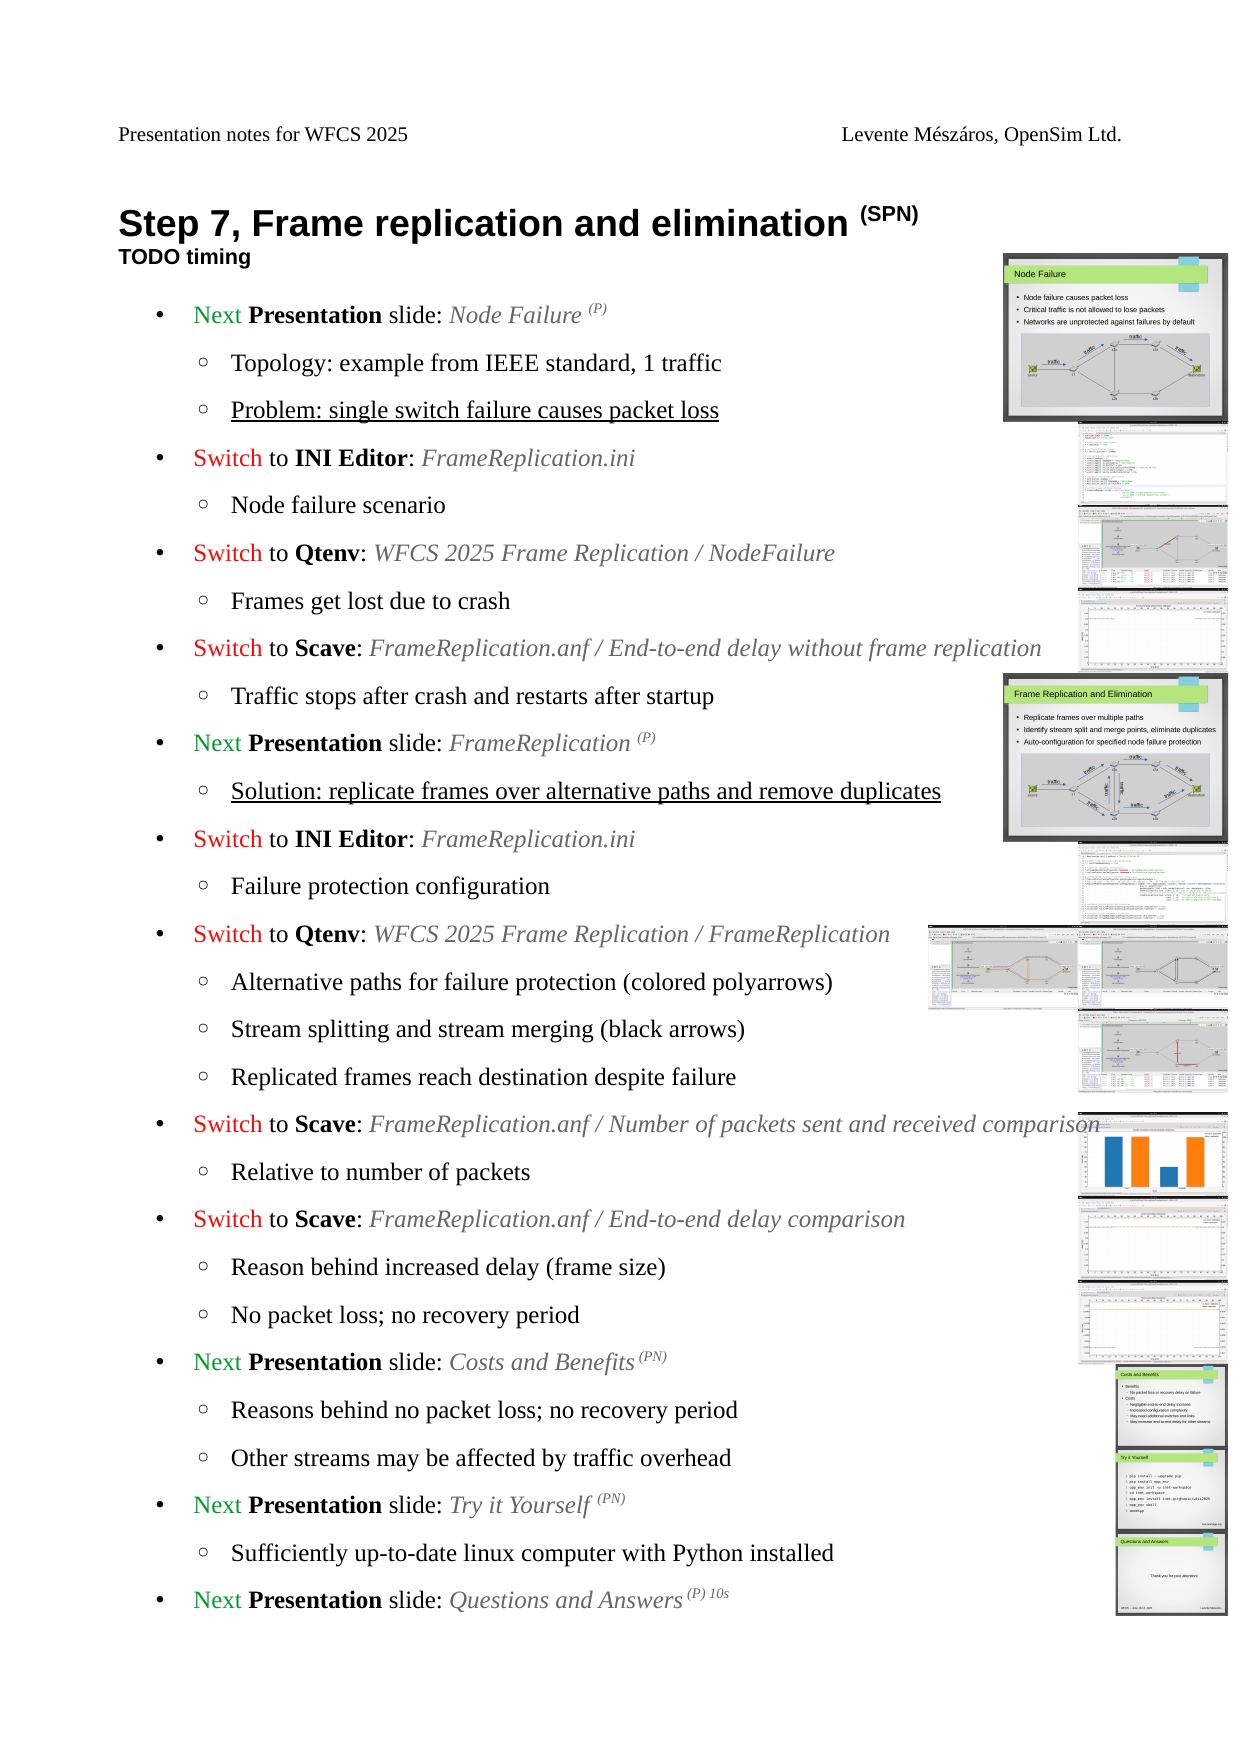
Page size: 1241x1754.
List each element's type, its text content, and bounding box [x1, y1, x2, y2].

list Next Presentation slide: FrameReplication (P) [156, 728, 1003, 757]
list Switch to INI Editor: FrameReplication.ini [156, 824, 1078, 852]
list Problem: single switch failure causes packet loss [193, 395, 1078, 424]
list Next Presentation slide: Try it Yourself (PN) [156, 1490, 1115, 1519]
list Other streams may be affected by traffic overhead [193, 1443, 1115, 1471]
list Switch to Scave: FrameReplication.anf / End-to-end delay comparison [156, 1204, 1078, 1233]
list Node failure scenario [193, 491, 1078, 519]
list Switch to Qtenv: WFCS 2025 Frame Replication / NodeFailure [156, 538, 1078, 567]
list Next Presentation slide: Node Failure (P) [156, 300, 1003, 329]
list Switch to Qtenv: WFCS 2025 Frame Replication / FrameReplication [156, 919, 1078, 948]
list Failure protection configuration [193, 871, 1078, 900]
list Alternative paths for failure protection (colored polyarrows) [193, 967, 928, 995]
list Next Presentation slide: Costs and Benefits (PN) [156, 1347, 1115, 1376]
list Replicated frames reach destination despite failure [193, 1062, 1078, 1091]
picture [928, 253, 1229, 1093]
list No packet loss; no recovery period [193, 1300, 1078, 1328]
list Switch to Scave: FrameReplication.anf / Number of packets sent and received comparison [156, 1109, 1122, 1138]
list Solution: replicate frames over alternative paths and remove duplicates [193, 776, 1003, 805]
list Switch to Scave: FrameReplication.anf / End-to-end delay without frame replication [156, 633, 1078, 662]
list Relative to number of packets [193, 1157, 1078, 1186]
list Reason behind increased delay (frame size) [193, 1252, 1078, 1281]
picture [1078, 1121, 1085, 1131]
picture [1078, 1112, 1228, 1616]
list Next Presentation slide: Questions and Answers (P) 10s [156, 1585, 1115, 1614]
list Traffic stops after crash and restarts after startup [193, 681, 1003, 710]
list Stream splitting and stream merging (black arrows) [193, 1014, 1078, 1043]
list Topology: example from IEEE standard, 1 traffic [193, 348, 1003, 376]
list Sufficiently up-to-date linux computer with Python installed [193, 1538, 1115, 1567]
list Frames get lost due to crash [193, 586, 1078, 614]
list Switch to INI Editor: FrameReplication.ini [156, 443, 1078, 472]
list Reasons behind no packet loss; no recovery period [193, 1395, 1115, 1424]
subtitle Step 7, Frame replication and elimination (SPN) TODO timing [118, 201, 1122, 288]
